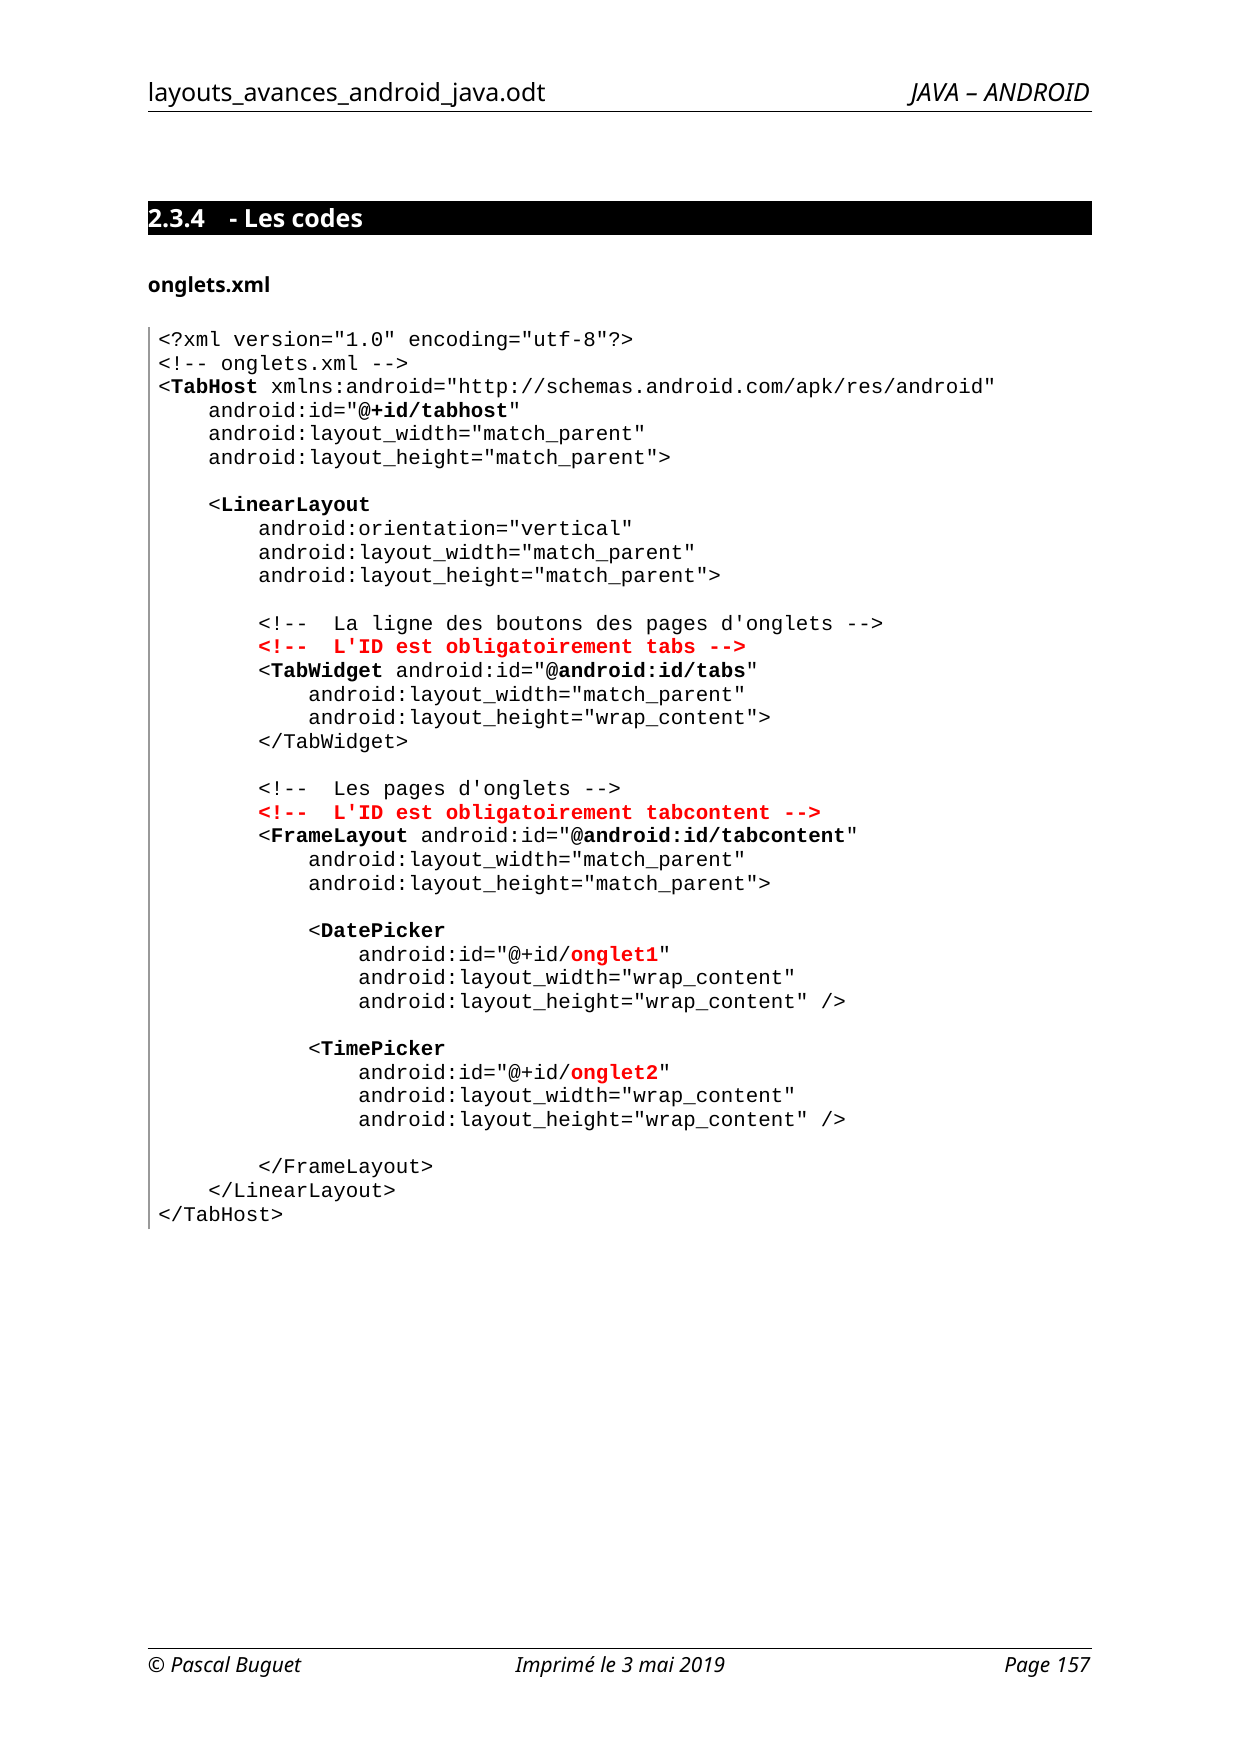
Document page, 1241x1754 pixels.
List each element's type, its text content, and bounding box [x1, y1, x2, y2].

text android:layout_height="match_parent"> [150, 873, 1092, 896]
text <!-- L'ID est obligatoirement tabcontent --> [150, 802, 1092, 825]
text </FrameLayout> [150, 1156, 1092, 1180]
text <?xml version="1.0" encoding="utf-8"?> [150, 327, 1092, 352]
text <TabHost xmlns:android="http://schemas.android.com/apk/res/android" [150, 376, 1092, 400]
text android:id="@+id/onglet1" [150, 944, 1092, 967]
text <DatePicker [150, 920, 1092, 944]
text <!-- Les pages d'onglets --> [150, 778, 1092, 802]
text <TimePicker [150, 1038, 1092, 1062]
text </TabWidget> [150, 731, 1092, 754]
text android:layout_width="match_parent" [150, 683, 1092, 707]
text android:id="@+id/onglet2" [150, 1062, 1092, 1086]
text </TabHost> [150, 1204, 1092, 1229]
text <!-- onglets.xml --> [150, 352, 1092, 376]
text android:layout_height="match_parent"> [150, 565, 1092, 589]
text onglets.xml [148, 270, 1092, 298]
text android:layout_width="match_parent" [150, 542, 1092, 565]
text android:layout_width="match_parent" [150, 423, 1092, 447]
text </LinearLayout> [150, 1180, 1092, 1204]
text android:layout_width="match_parent" [150, 849, 1092, 873]
text <!-- L'ID est obligatoirement tabs --> [150, 636, 1092, 660]
text android:layout_width="wrap_content" [150, 967, 1092, 991]
text android:layout_width="wrap_content" [150, 1086, 1092, 1109]
text <FrameLayout android:id="@android:id/tabcontent" [150, 825, 1092, 849]
text <LinearLayout [150, 494, 1092, 518]
text android:layout_height="wrap_content"> [150, 707, 1092, 731]
text android:layout_height="match_parent"> [150, 447, 1092, 471]
text android:orientation="vertical" [150, 518, 1092, 542]
text android:id="@+id/tabhost" [150, 400, 1092, 423]
text android:layout_height="wrap_content" /> [150, 991, 1092, 1014]
text <!-- La ligne des boutons des pages d'onglets --> [150, 613, 1092, 636]
subtitle - Les codes [148, 201, 1092, 235]
text android:layout_height="wrap_content" /> [150, 1109, 1092, 1133]
text <TabWidget android:id="@android:id/tabs" [150, 660, 1092, 683]
